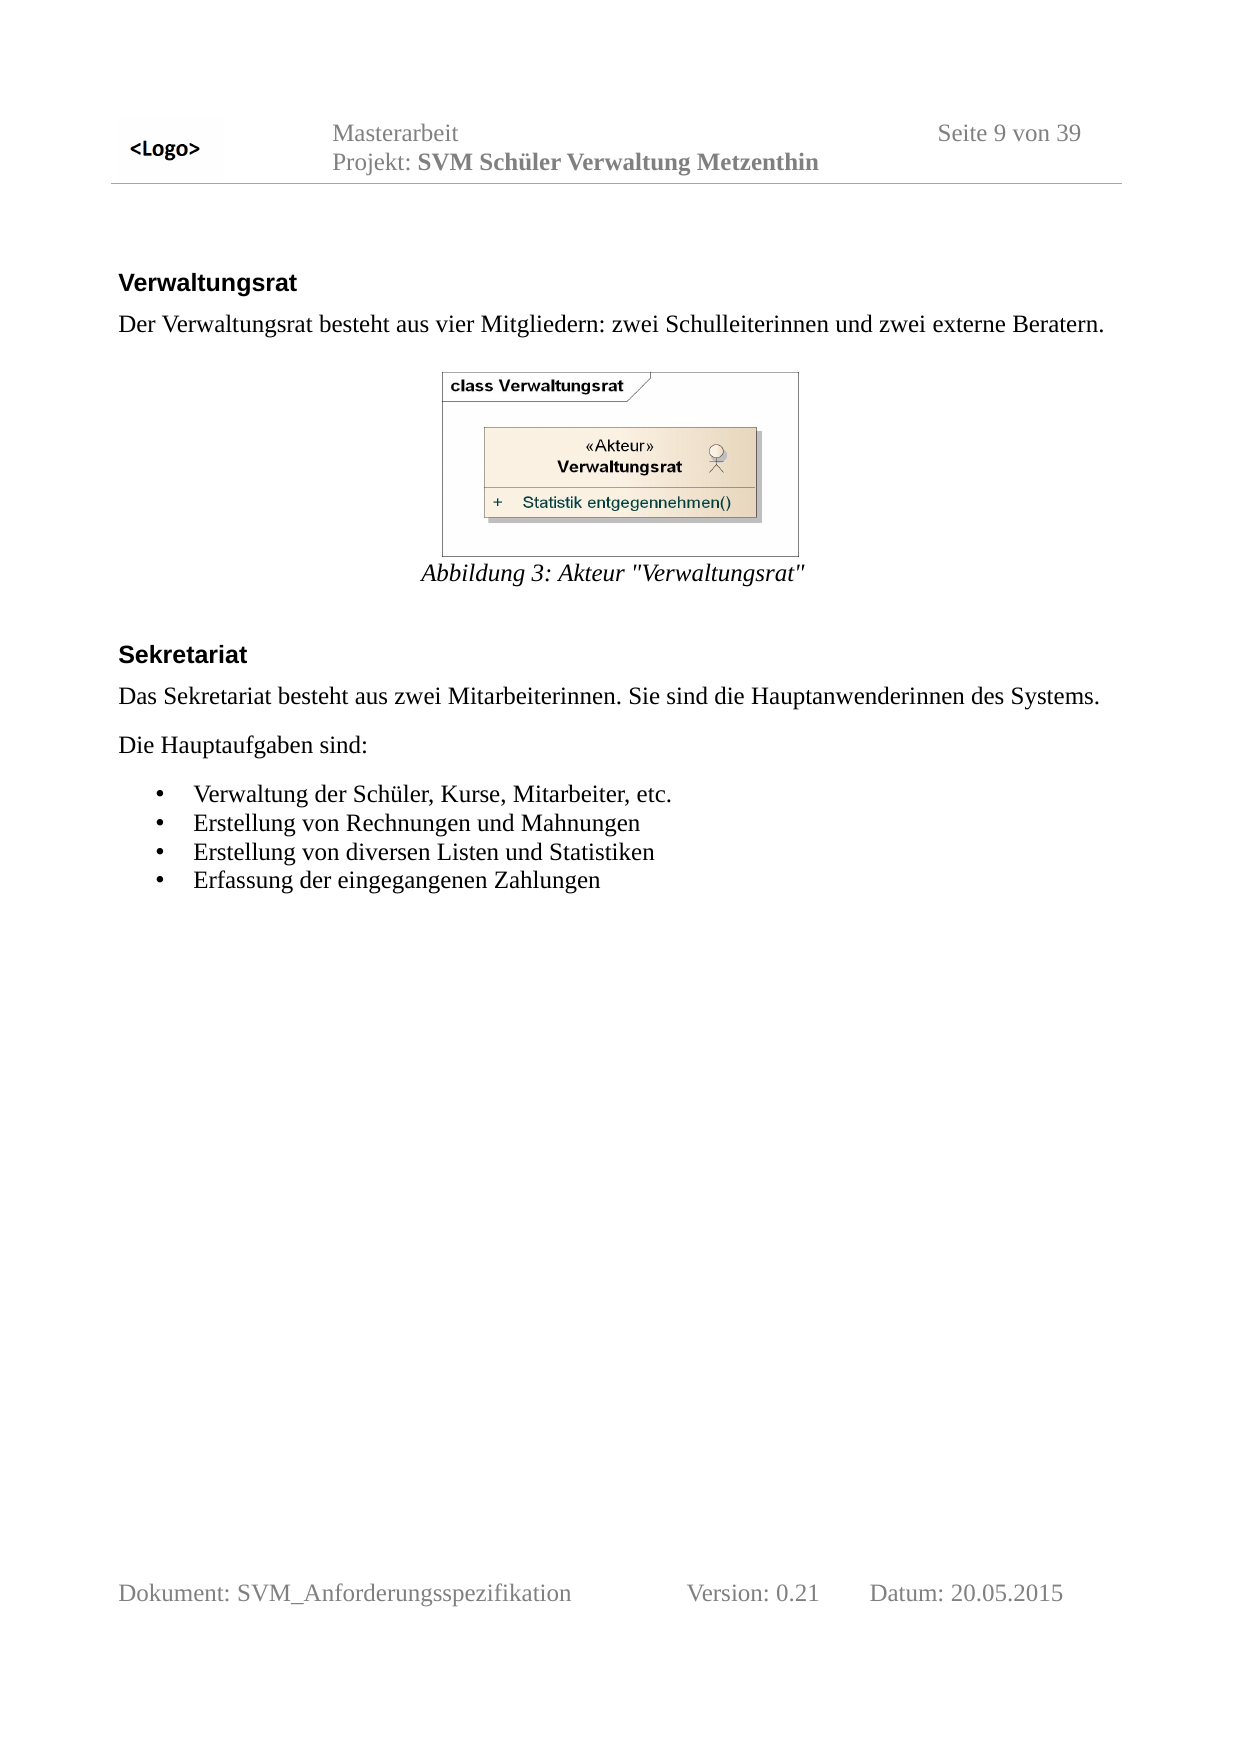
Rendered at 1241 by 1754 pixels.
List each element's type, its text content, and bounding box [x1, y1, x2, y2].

list Erstellung von diversen Listen und Statistiken [156, 837, 1122, 865]
text Der Verwaltungsrat besteht aus vier Mitgliedern: zwei Schulleiterinnen und zwei externe Beratern. [118, 309, 1122, 337]
picture [118, 118, 224, 183]
list Erfassung der eingegangenen Zahlungen [156, 865, 1122, 894]
list Erstellung von Rechnungen und Mahnungen [156, 808, 1122, 837]
subtitle Verwaltungsrat [118, 267, 1122, 296]
subtitle Sekretariat [118, 592, 1122, 668]
text Die Hauptaufgaben sind: [118, 730, 1122, 759]
list Verwaltung der Schüler, Kurse, Mitarbeiter, etc. [156, 779, 1122, 808]
text Das Sekretariat besteht aus zwei Mitarbeiterinnen. Sie sind die Hauptanwenderinnen des Systems. [118, 681, 1122, 710]
picture [441, 370, 800, 558]
text Abbildung 3: Akteur "Verwaltungsrat" [421, 558, 819, 586]
